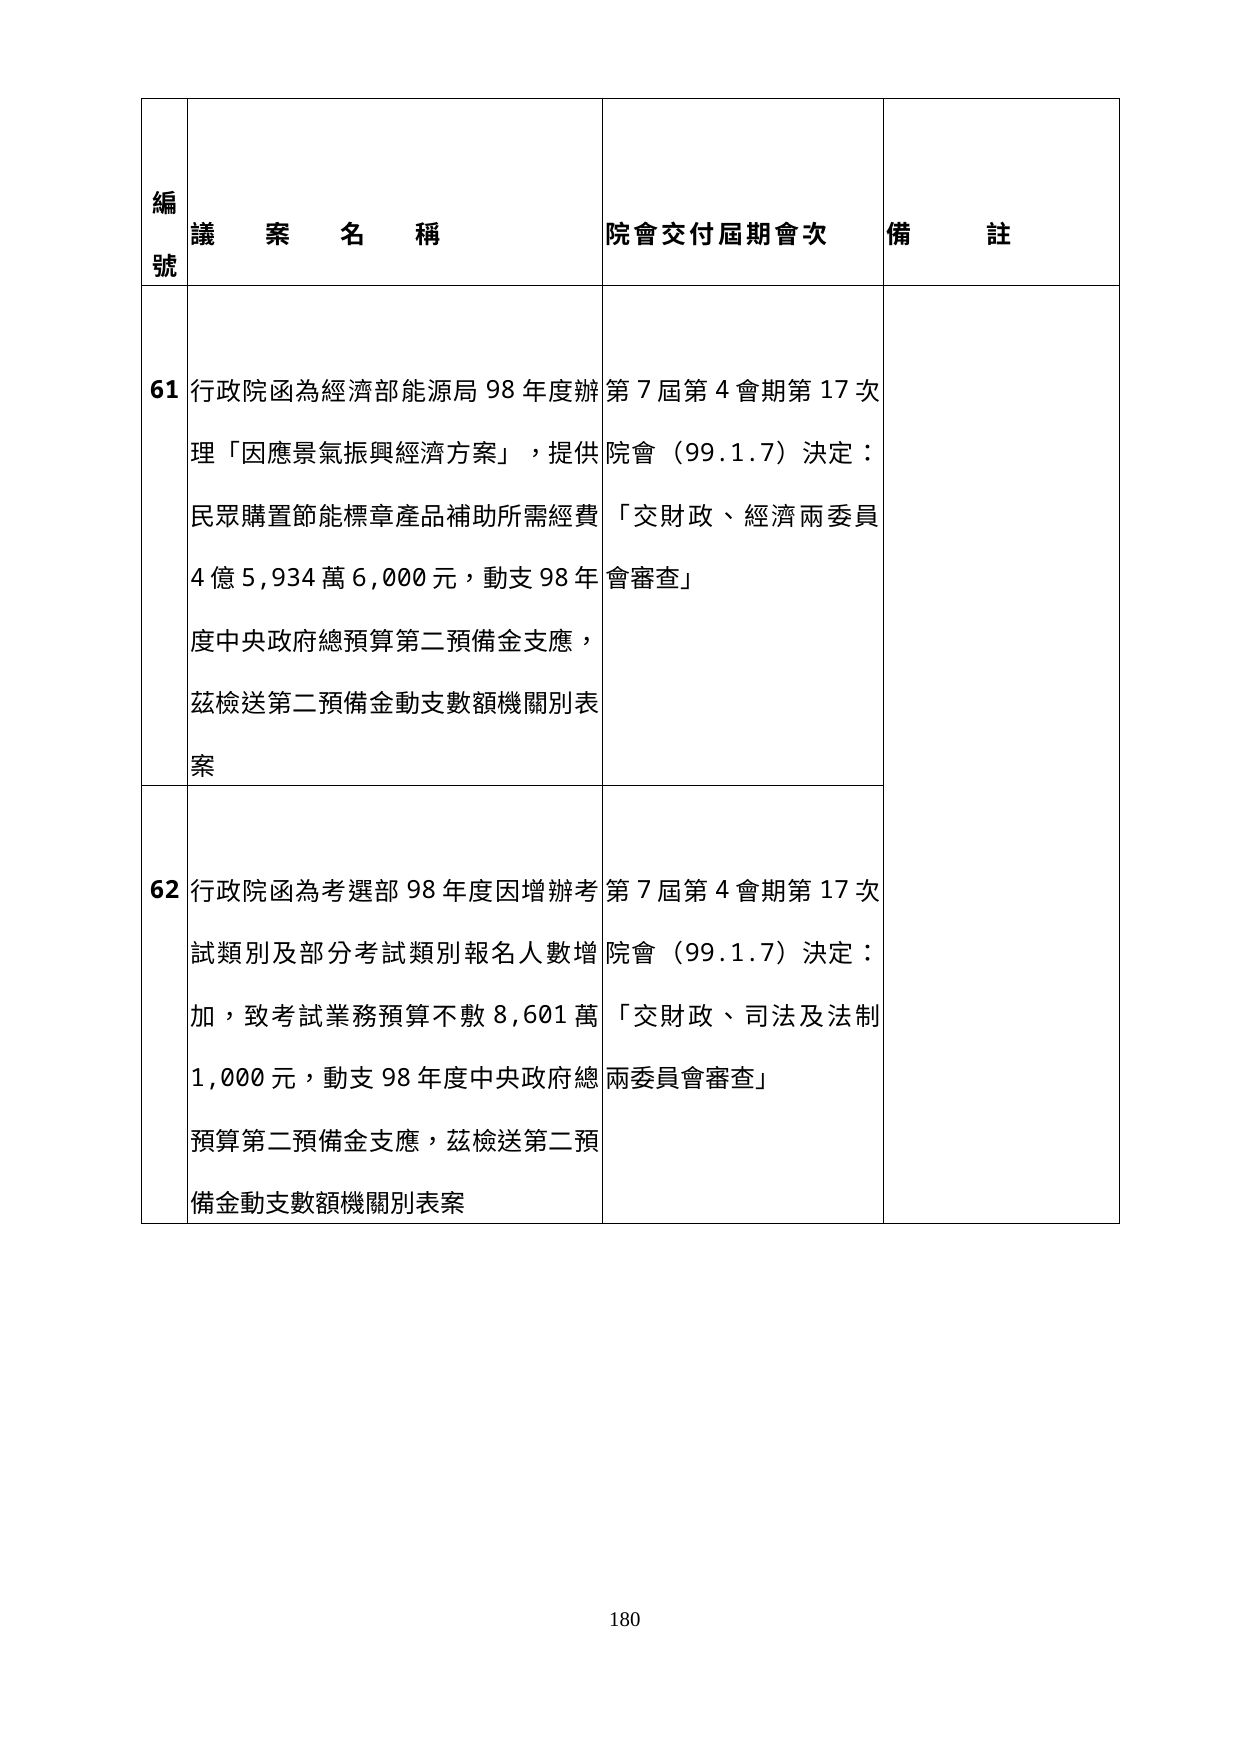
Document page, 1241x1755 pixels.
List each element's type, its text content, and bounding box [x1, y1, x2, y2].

table_cell 行政院函為考選部98年度因增辦考試類別及部分考試類別報名人數增加，致考試業務預算不敷8,601萬1,000元，動支98年度中央政府總預算第二預備金支應，茲檢送第二預備金動支數額機關別表案 [188, 786, 602, 1222]
table_cell 第7屆第4會期第17次院會（99.1.7）決定：「交財政、司法及法制兩委員會審查」 [603, 786, 883, 1222]
table_header 院會交付屆期會次 [603, 99, 883, 285]
table_cell [884, 286, 1119, 1222]
table_header 備 註 [884, 99, 1119, 285]
table_header 編號 [142, 99, 187, 285]
table_cell 第7屆第4會期第17次院會（99.1.7）決定：「交財政、經濟兩委員會審查」 [603, 286, 883, 785]
table_cell [142, 786, 187, 1222]
table_cell 行政院函為經濟部能源局98年度辦理「因應景氣振興經濟方案」，提供民眾購置節能標章產品補助所需經費4億5,934萬6,000元，動支98年度中央政府總預算第二預備金支應，茲檢送第二預備金動支數額機關別表案 [188, 286, 602, 785]
table_header 議 案 名 稱 [188, 99, 602, 285]
table_cell [142, 286, 187, 785]
